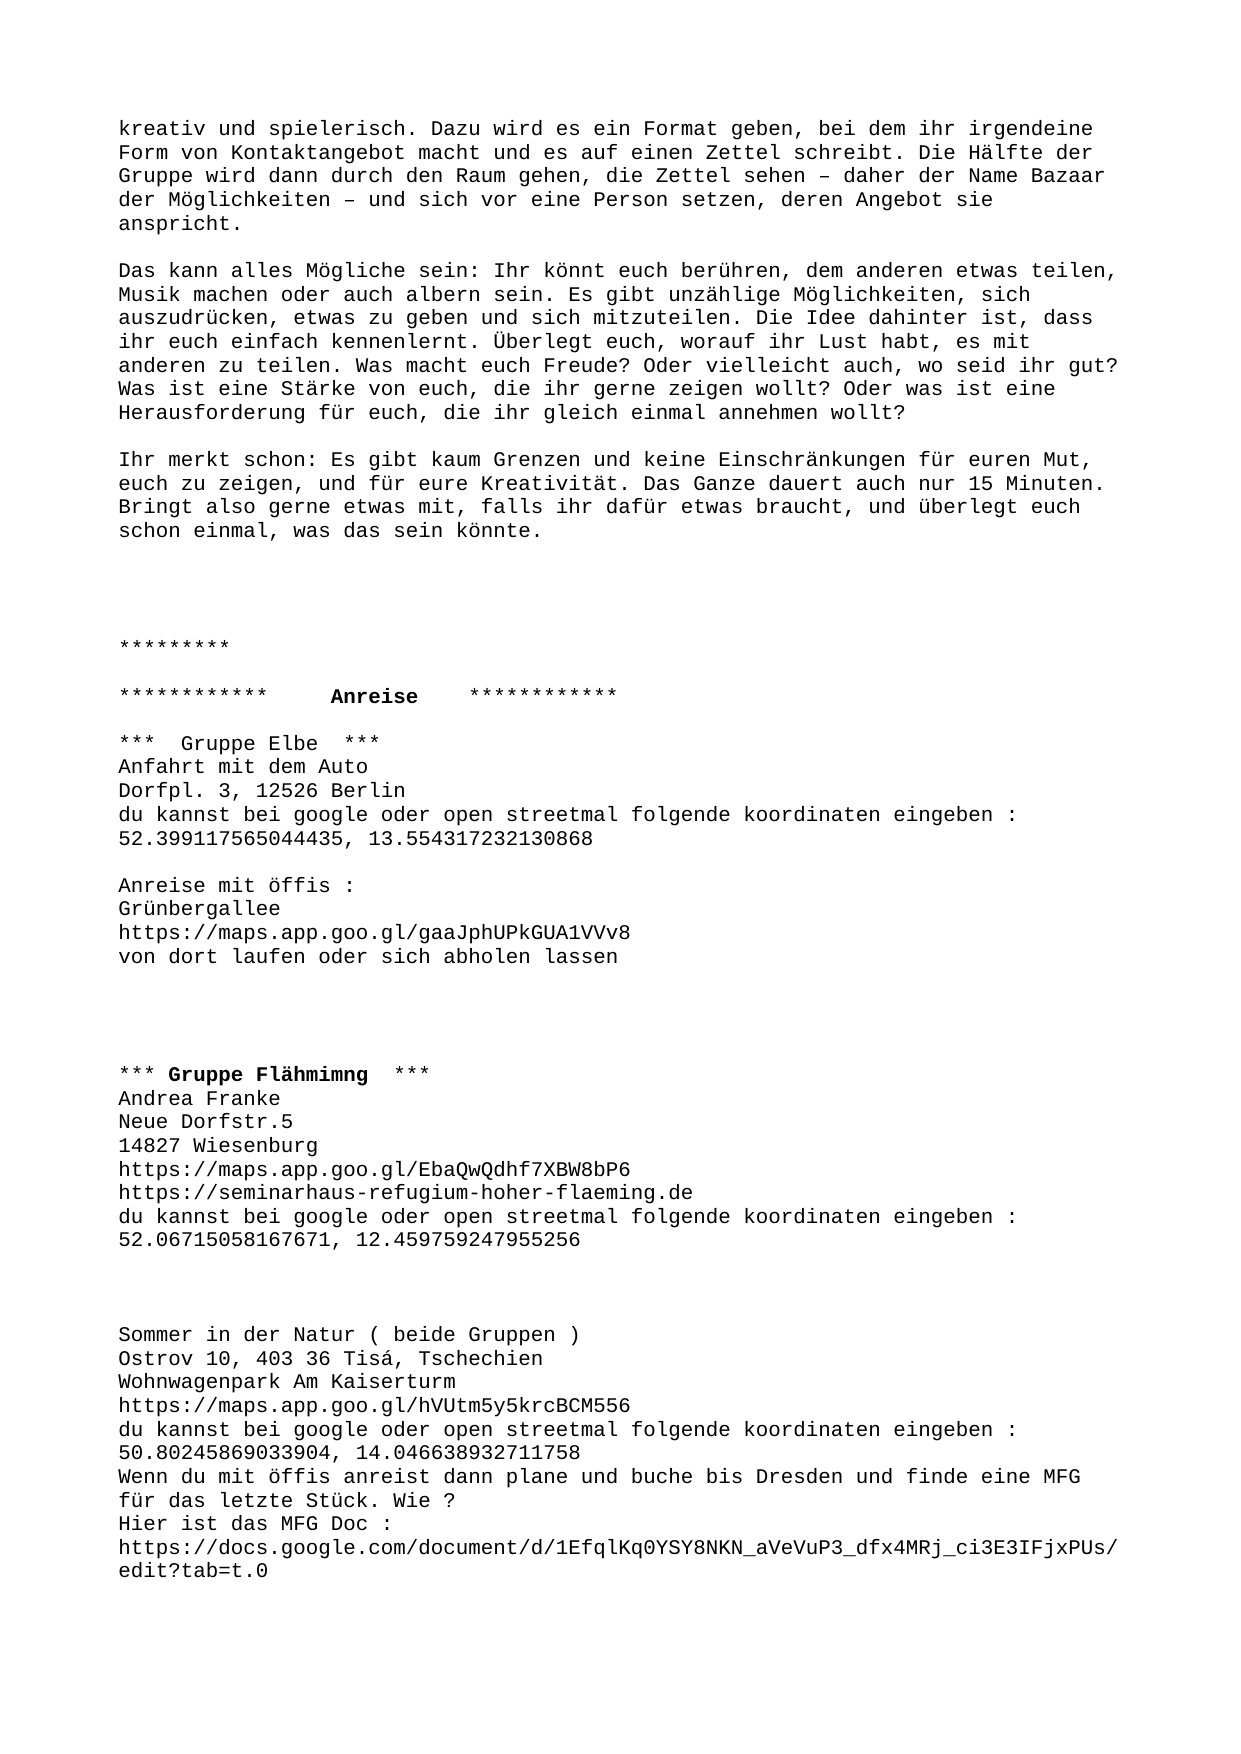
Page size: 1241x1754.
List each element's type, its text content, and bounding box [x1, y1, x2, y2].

text von dort laufen oder sich abholen lassen [118, 946, 1122, 969]
text Dorfpl. 3, 12526 Berlin [118, 780, 1122, 804]
text https://maps.app.goo.gl/gaaJphUPkGUA1VVv8 [118, 922, 1122, 946]
text du kannst bei google oder open streetmal folgende koordinaten eingeben : [118, 804, 1122, 827]
text Anfahrt mit dem Auto [118, 757, 1122, 780]
text 52.399117565044435, 13.554317232130868 [118, 827, 1122, 851]
text Sommer in der Natur ( beide Gruppen ) [118, 1324, 1122, 1348]
text https://maps.app.goo.gl/EbaQwQdhf7XBW8bP6 [118, 1158, 1122, 1182]
text 14827 Wiesenburg [118, 1135, 1122, 1158]
text Ostrov 10, 403 36 Tisá, Tschechien [118, 1348, 1122, 1371]
text *** Gruppe Flähmimng *** [118, 1064, 1122, 1088]
text 50.80245869033904, 14.046638932711758 Wenn du mit öffis anreist dann plane und buche bis Dresden und finde eine MFG für das letzte Stück. Wie ? Hier ist das MFG Doc : https://docs.google.com/document/d/1EfqlKq0YSY8NKN_aVeVuP3_dfx4MRj_ci3E3IFjxPUs/edit?tab=t.0 [118, 1442, 1122, 1631]
text ************ Anreise ************ [118, 686, 1122, 709]
text Das kann alles Mögliche sein: Ihr könnt euch berühren, dem anderen etwas teilen, Musik machen oder auch albern sein. Es gibt unzählige Möglichkeiten, sich auszudrücken, etwas zu geben und sich mitzuteilen. Die Idee dahinter ist, dass ihr euch einfach kennenlernt. Überlegt euch, worauf ihr Lust habt, es mit anderen zu teilen. Was macht euch Freude? Oder vielleicht auch, wo seid ihr gut? Was ist eine Stärke von euch, die ihr gerne zeigen wollt? Oder was ist eine Herausforderung für euch, die ihr gleich einmal annehmen wollt? [118, 260, 1122, 426]
text du kannst bei google oder open streetmal folgende koordinaten eingeben : [118, 1206, 1122, 1229]
text 52.06715058167671, 12.459759247955256 [118, 1229, 1122, 1253]
text https://maps.app.goo.gl/hVUtm5y5krcBCM556 [118, 1395, 1122, 1419]
text Andrea Franke [118, 1088, 1122, 1111]
text Ihr merkt schon: Es gibt kaum Grenzen und keine Einschränkungen für euren Mut, euch zu zeigen, und für eure Kreativität. Das Ganze dauert auch nur 15 Minuten. Bringt also gerne etwas mit, falls ihr dafür etwas braucht, und überlegt euch schon einmal, was das sein könnte. ********* [118, 449, 1122, 686]
text Anreise mit öffis : [118, 875, 1122, 898]
text https://seminarhaus-refugium-hoher-flaeming.de [118, 1182, 1122, 1206]
text Grünbergallee [118, 898, 1122, 922]
text *** Gruppe Elbe *** [118, 733, 1122, 757]
text Wohnwagenpark Am Kaiserturm [118, 1371, 1122, 1395]
text Neue Dorfstr.5 [118, 1111, 1122, 1135]
text kreativ und spielerisch. Dazu wird es ein Format geben, bei dem ihr irgendeine Form von Kontaktangebot macht und es auf einen Zettel schreibt. Die Hälfte der Gruppe wird dann durch den Raum gehen, die Zettel sehen – daher der Name Bazaar der Möglichkeiten – und sich vor eine Person setzen, deren Angebot sie anspricht. [118, 118, 1122, 236]
text du kannst bei google oder open streetmal folgende koordinaten eingeben : [118, 1419, 1122, 1442]
